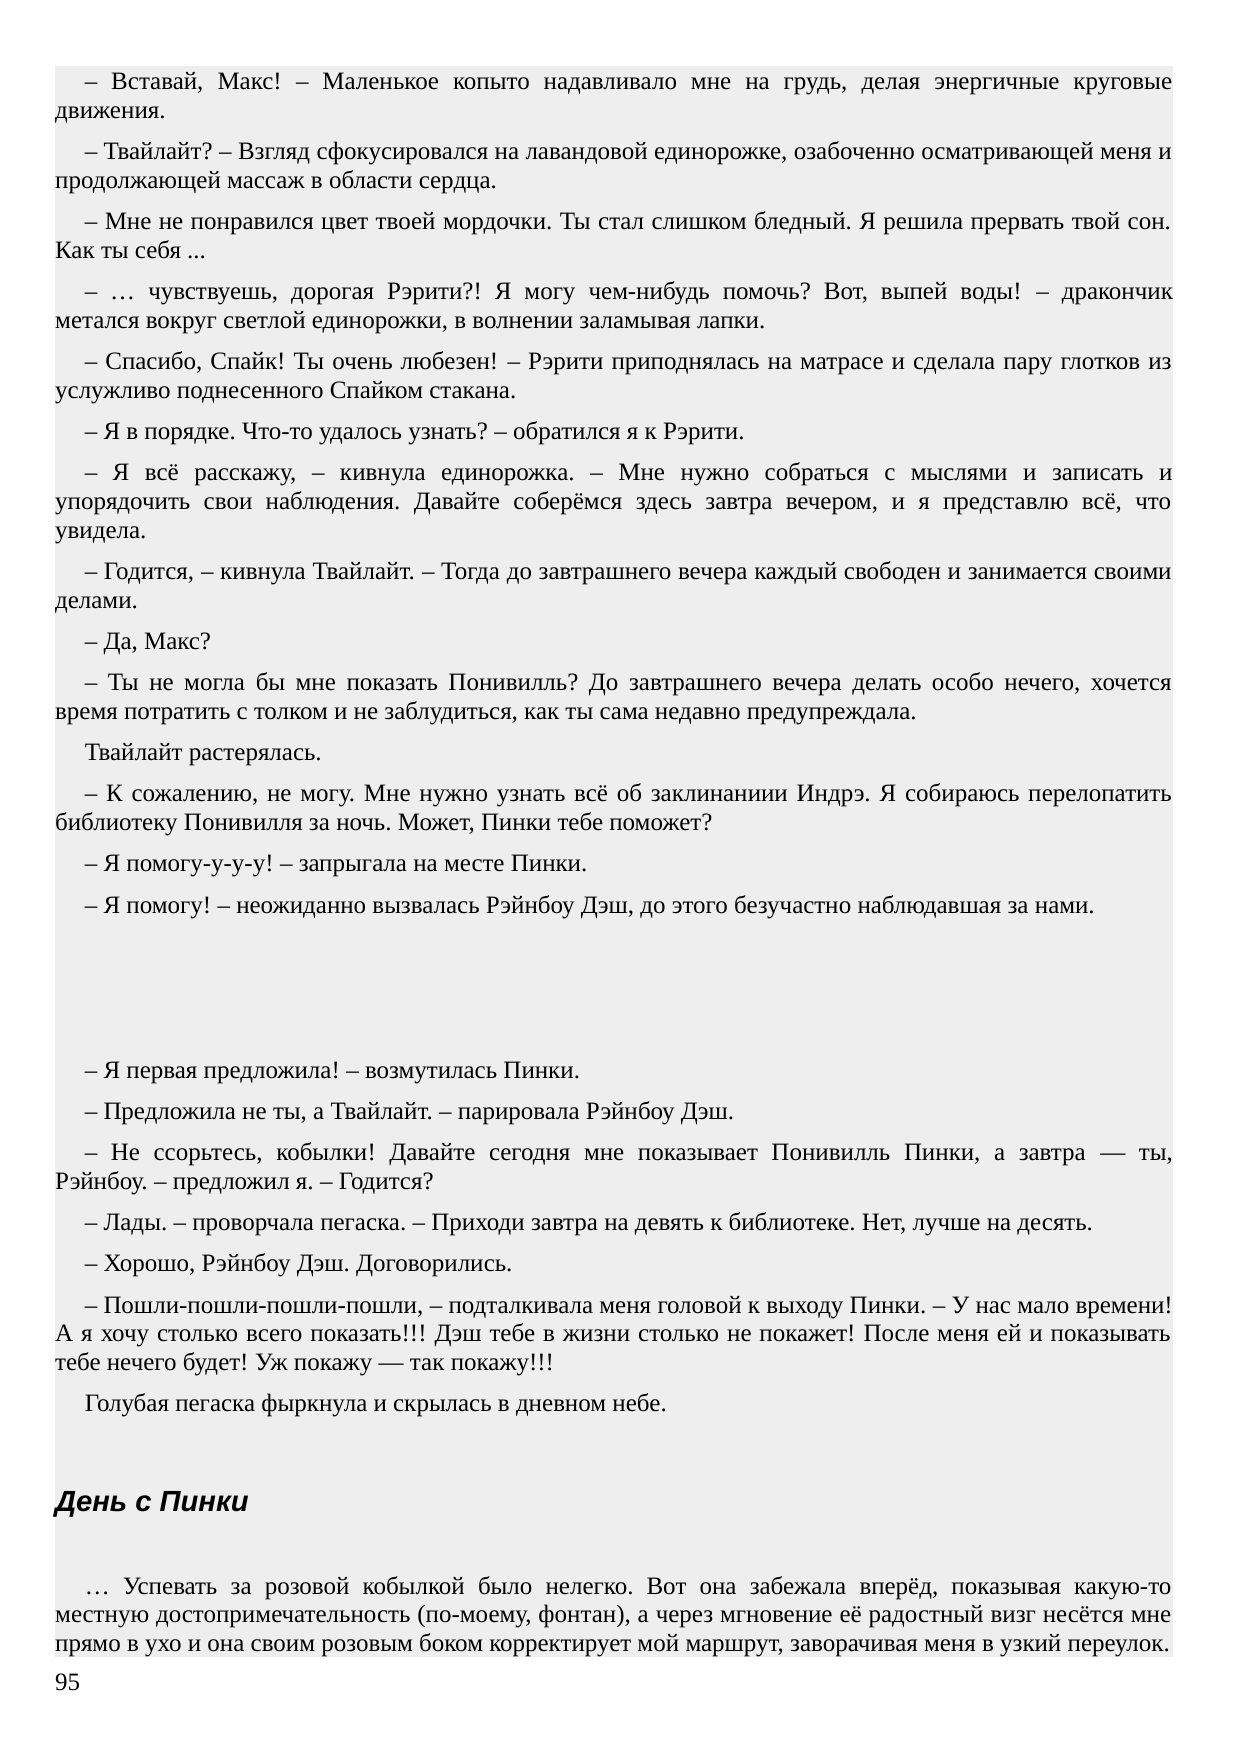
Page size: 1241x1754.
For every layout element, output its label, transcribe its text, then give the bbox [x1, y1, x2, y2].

text – Я всё расскажу, – кивнула единорожка. – Мне нужно собраться с мыслями и записать и упорядочить свои наблюдения. Давайте соберёмся здесь завтра вечером, и я представлю всё, что увидела. [55, 457, 1173, 543]
text – К сожалению, не могу. Мне нужно узнать всё об заклинаниии Индрэ. Я собираюсь перелопатить библиотеку Понивилля за ночь. Может, Пинки тебе поможет? [55, 778, 1173, 836]
text – Я помогу-у-у-у! – запрыгала на месте Пинки. [55, 848, 1173, 877]
text – Ты не могла бы мне показать Понивилль? До завтрашнего вечера делать особо нечего, хочется время потратить с толком и не заблудиться, как ты сама недавно предупреждала. [55, 667, 1173, 725]
text – Годится, – кивнула Твайлайт. – Тогда до завтрашнего вечера каждый свободен и занимается своими делами. [55, 556, 1173, 613]
text – Я в порядке. Что-то удалось узнать? – обратился я к Рэрити. [55, 416, 1173, 445]
text – Я помогу! – неожиданно вызвалась Рэйнбоу Дэш, до этого безучастно наблюдавшая за нами. [55, 890, 1173, 918]
text – Да, Макс? [55, 626, 1173, 655]
text – Спасибо, Спайк! Ты очень любезен! – Рэрити приподнялась на матрасе и сделала пару глотков из услужливо поднесенного Спайком стакана. [55, 346, 1173, 403]
subtitle День с Пинки [55, 1483, 1173, 1517]
text Твайлайт растерялась. [55, 737, 1173, 766]
text – Пошли-пошли-пошли-пошли, – подталкивала меня головой к выходу Пинки. – У нас мало времени! А я хочу столько всего показать!!! Дэш тебе в жизни столько не покажет! После меня ей и показывать тебе нечего будет! Уж покажу — так покажу!!! [55, 1290, 1173, 1376]
text – Я первая предложила! – возмутилась Пинки. [55, 1055, 1173, 1083]
text Голубая пегаска фыркнула и скрылась в дневном небе. [55, 1388, 1173, 1417]
text – Твайлайт? – Взгляд сфокусировался на лавандовой единорожке, озабоченно осматривающей меня и продолжающей массаж в области сердца. [55, 136, 1173, 193]
text … Успевать за розовой кобылкой было нелегко. Вот она забежала вперёд, показывая какую-то местную достопримечательность (по-моему, фонтан), а через мгновение её радостный визг несётся мне прямо в ухо и она своим розовым боком корректирует мой маршрут, заворачивая меня в узкий переулок. [55, 1571, 1173, 1657]
text – Мне не понравился цвет твоей мордочки. Ты стал слишком бледный. Я решила прервать твой сон. Как ты себя ... [55, 206, 1173, 263]
text – Не ссорьтесь, кобылки! Давайте сегодня мне показывает Понивилль Пинки, а завтра — ты, Рэйнбоу. – предложил я. – Годится? [55, 1137, 1173, 1195]
text – Предложила не ты, а Твайлайт. – парировала Рэйнбоу Дэш. [55, 1096, 1173, 1125]
text – Хорошо, Рэйнбоу Дэш. Договорились. [55, 1248, 1173, 1277]
text – … чувствуешь, дорогая Рэрити?! Я могу чем-нибудь помочь? Вот, выпей воды! – дракончик метался вокруг светлой единорожки, в волнении заламывая лапки. [55, 276, 1173, 333]
text – Лады. – проворчала пегаска. – Приходи завтра на девять к библиотеке. Нет, лучше на десять. [55, 1207, 1173, 1236]
text – Вставай, Макс! – Маленькое копыто надавливало мне на грудь, делая энергичные круговые движения. [55, 66, 1173, 123]
